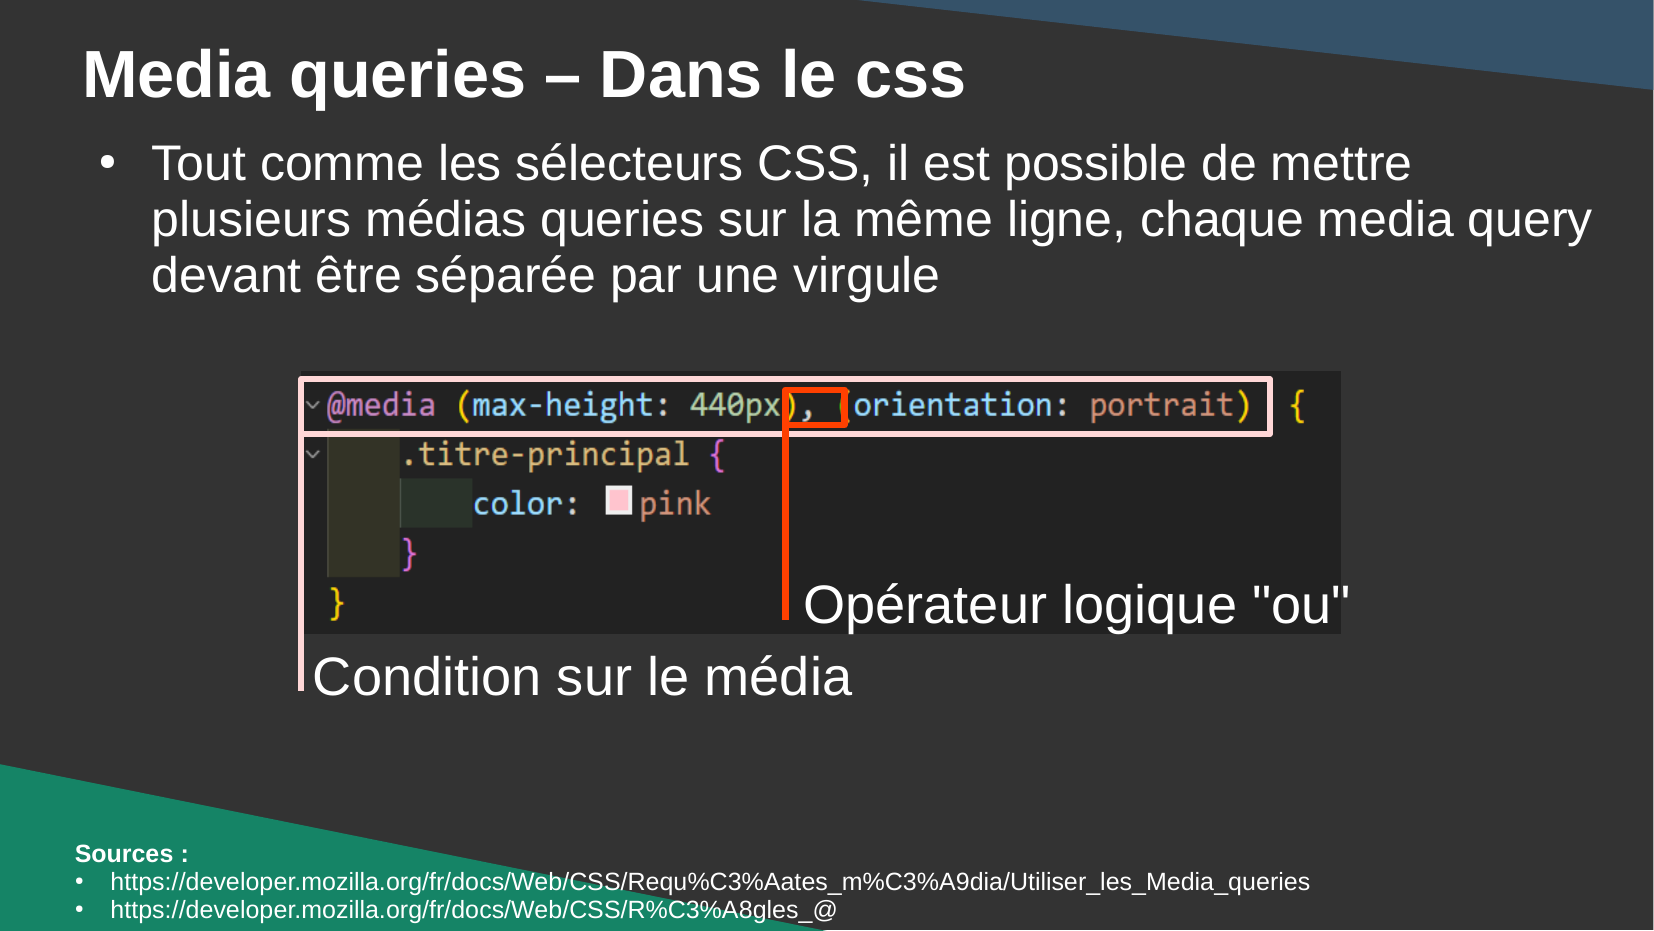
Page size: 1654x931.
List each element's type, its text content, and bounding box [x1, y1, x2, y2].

title Media queries – Dans le css [82, 37, 1571, 122]
picture [304, 382, 1267, 431]
text_box [857, 0, 1654, 90]
picture [789, 393, 841, 422]
list Tout comme les sélecteurs CSS, il est possible de mettre plusieurs médias queries sur la même ligne, chaque media query devant être séparée par une virgule [80, 135, 1605, 337]
title Condition sur le média [312, 646, 939, 708]
text_box Sources : https://developer.mozilla.org/fr/docs/Web/CSS/Requ%C3%Aates_m%C3%A9dia/Utiliser_les_Media_queries https://developer.mozilla.org/fr/docs/Web/CSS/R%C3%A8gles_@ [60, 832, 1546, 931]
text_box [0, 764, 337, 931]
picture [301, 371, 1341, 634]
title Opérateur logique "ou" [803, 574, 1371, 636]
